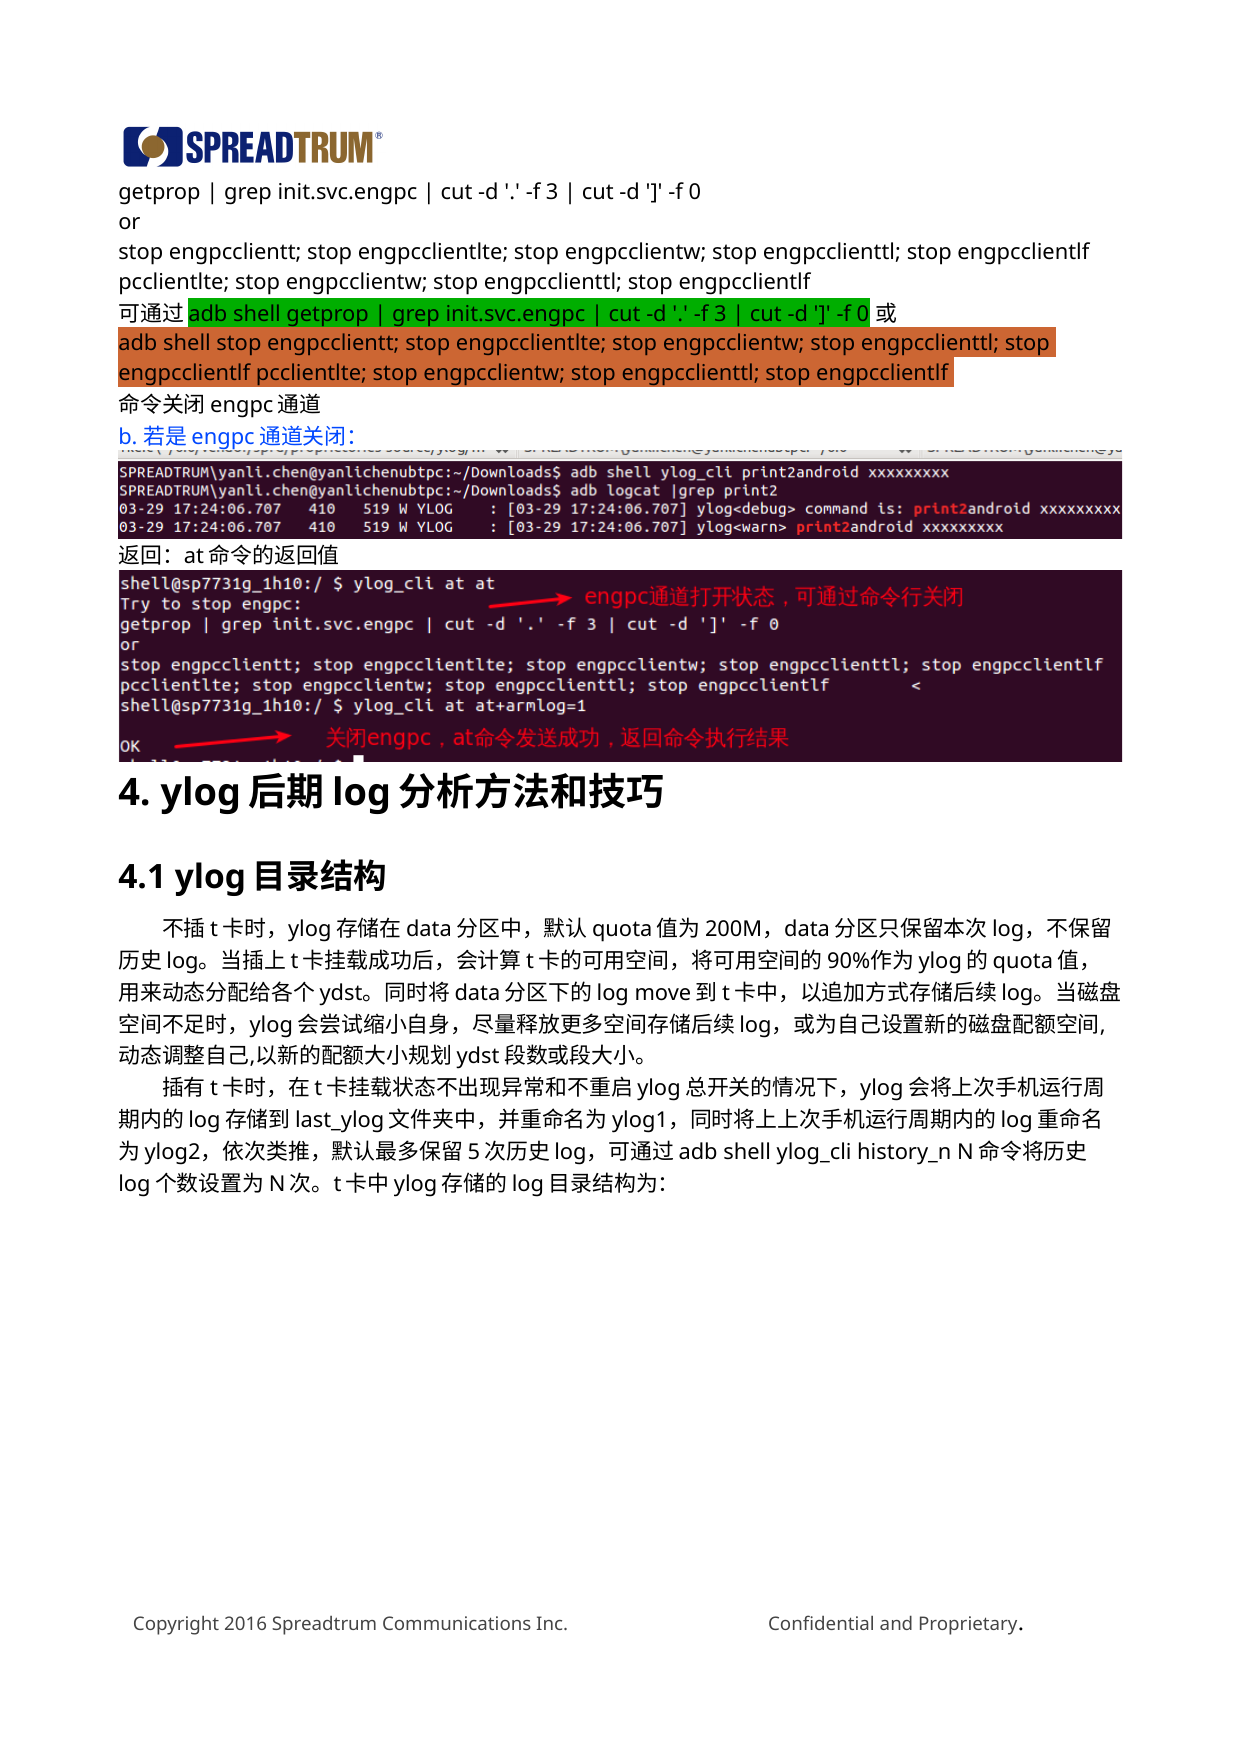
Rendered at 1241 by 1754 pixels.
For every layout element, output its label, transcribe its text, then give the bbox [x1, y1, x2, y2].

subtitle 4. ylog后期log分析方法和技巧 [118, 762, 1122, 817]
text or [118, 206, 1122, 236]
subtitle 4.1 ylog目录结构 [118, 850, 1122, 899]
picture [118, 450, 1123, 539]
text 命令关闭engpc通道 [118, 387, 1122, 419]
text 返回：at命令的返回值 [118, 539, 1122, 570]
text 不插t卡时，ylog存储在data分区中，默认quota值为200M，data分区只保留本次log，不保留历史log。当插上t卡挂载成功后，会计算t卡的可用空间，将可用空间的90%作为ylog的quota值，用来动态分配给各个ydst。同时将data分区下的log move到t卡中，以追加方式存储后续log。当磁盘空间不足时，ylog会尝试缩小自身，尽量释放更多空间存储后续log，或为自己设置新的磁盘配额空间,动态调整自己,以新的配额大小规划ydst段数或段大小。 [118, 911, 1122, 1070]
picture [118, 570, 1123, 762]
text 可通过adb shell getprop | grep init.svc.engpc | cut -d '.' -f 3 | cut -d ']' -f 0 或 [118, 296, 1122, 327]
picture [120, 123, 386, 168]
text b. 若是engpc通道关闭： [118, 419, 1122, 450]
text 插有t卡时，在t卡挂载状态不出现异常和不重启ylog总开关的情况下，ylog会将上次手机运行周期内的log存储到last_ylog文件夹中，并重命名为ylog1，同时将上上次手机运行周期内的log重命名为ylog2，依次类推，默认最多保留5次历史log，可通过adb shell ylog_cli history_n N命令将历史log个数设置为N次。t卡中ylog存储的log目录结构为： [118, 1070, 1122, 1197]
text pcclientlte; stop engpcclientw; stop engpcclienttl; stop engpcclientlf [118, 266, 1122, 296]
text adb shell stop engpcclientt; stop engpcclientlte; stop engpcclientw; stop engpcclienttl; stop engpcclientlf pcclientlte; stop engpcclientw; stop engpcclienttl; stop engpcclientlf [118, 327, 1122, 387]
text getprop | grep init.svc.engpc | cut -d '.' -f 3 | cut -d ']' -f 0 [118, 176, 1122, 206]
text stop engpcclientt; stop engpcclientlte; stop engpcclientw; stop engpcclienttl; stop engpcclientlf [118, 236, 1122, 266]
